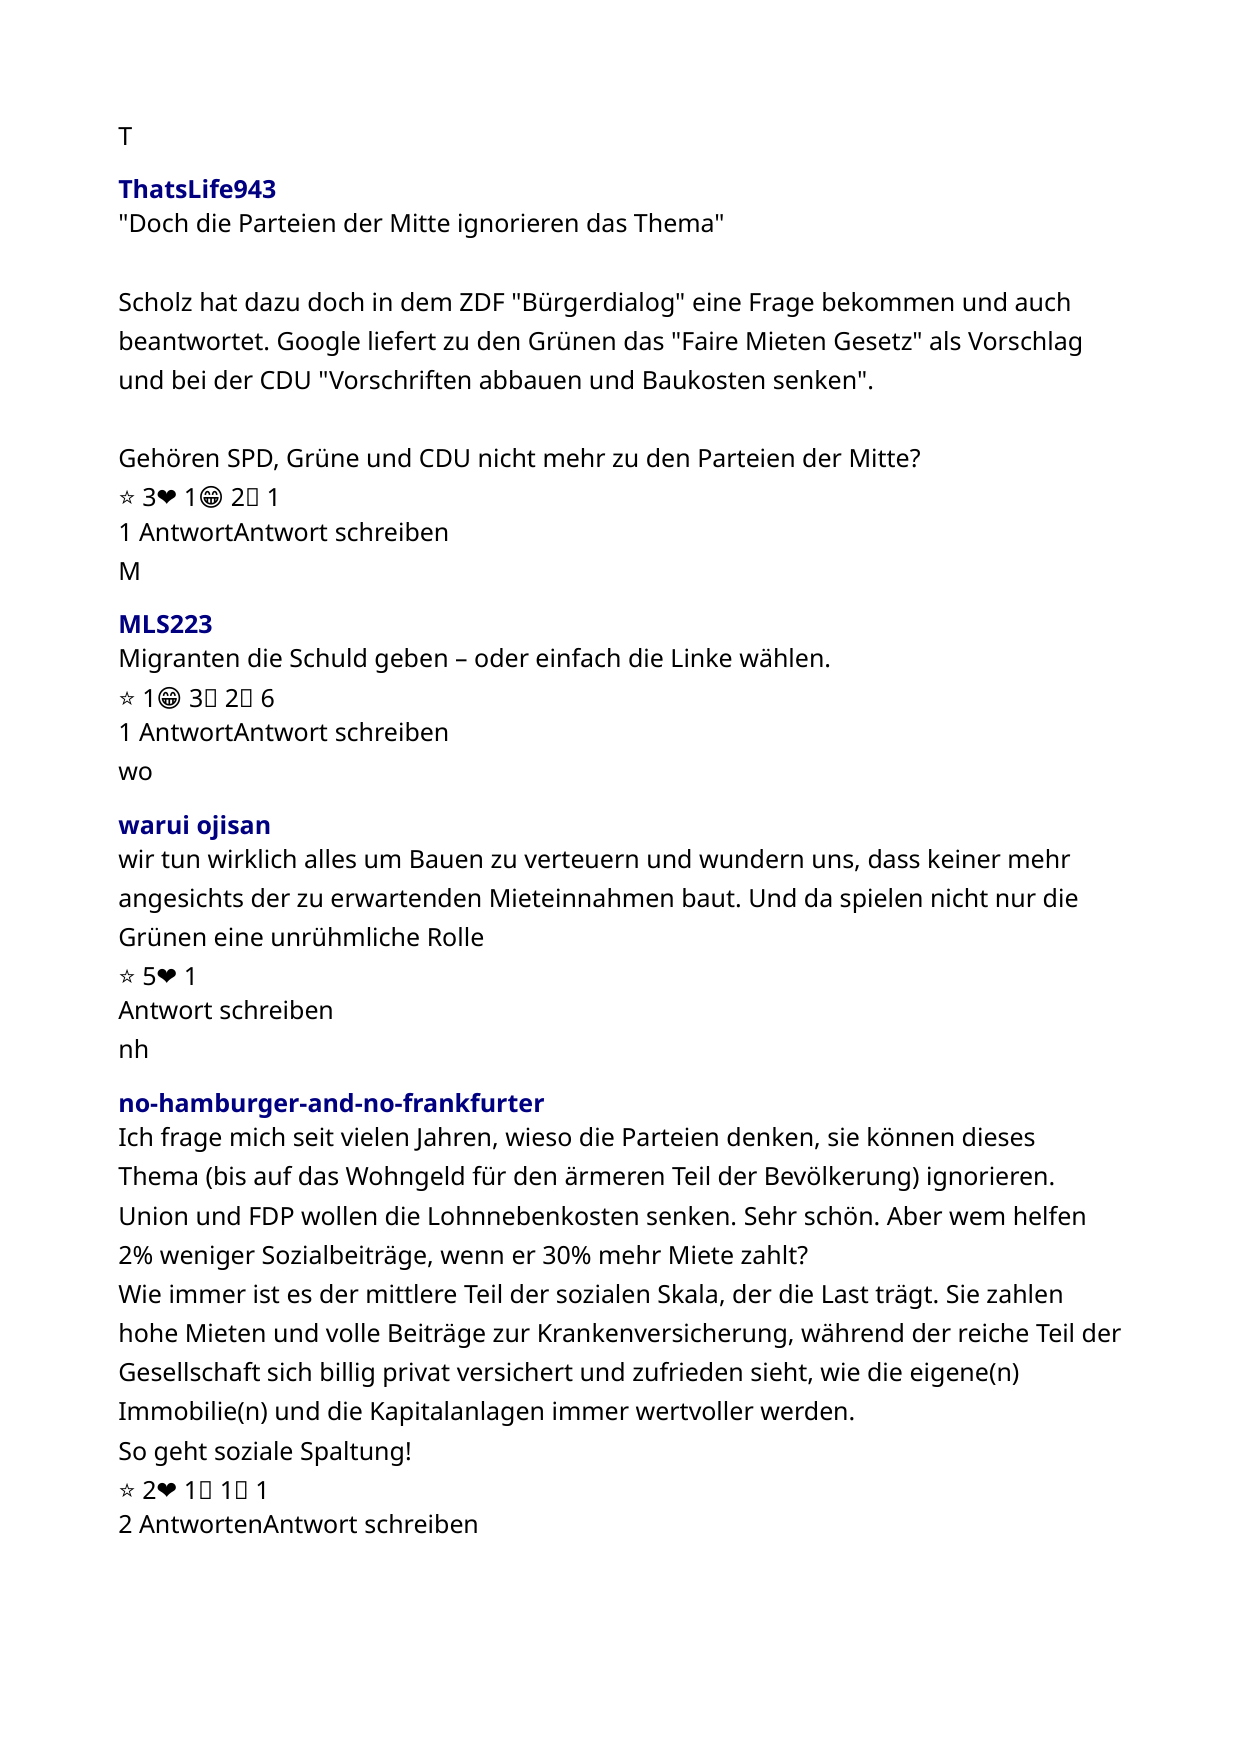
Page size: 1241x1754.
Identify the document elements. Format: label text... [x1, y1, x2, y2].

text ⭐️ 2❤️ 1🙁 1🤨 1 [118, 1472, 1122, 1506]
text Union und FDP wollen die Lohnnebenkosten senken. Sehr schön. Aber wem helfen 2% weniger Sozialbeiträge, wenn er 30% mehr Miete zahlt? [118, 1198, 1122, 1271]
text So geht soziale Spaltung! [118, 1433, 1122, 1467]
text ⭐️ 1😁 3🙁 2🤨 6 [118, 680, 1122, 714]
text Antwort schreiben [118, 993, 1122, 1027]
subtitle warui ojisan [118, 807, 1122, 841]
text 1 AntwortAntwort schreiben [118, 714, 1122, 748]
text T [118, 118, 1122, 152]
text M [118, 553, 1122, 587]
text "Doch die Parteien der Mitte ignorieren das Thema" Scholz hat dazu doch in dem ZDF "Bürgerdialog" eine Frage bekommen und auch beantwortet. Google liefert zu den Grünen das "Faire Mieten Gesetz" als Vorschlag und bei der CDU "Vorschriften abbauen und Baukosten senken". Gehören SPD, Grüne und CDU nicht mehr zu den Parteien der Mitte? [118, 206, 1122, 475]
text nh [118, 1032, 1122, 1066]
text 2 AntwortenAntwort schreiben [118, 1506, 1122, 1541]
text ⭐️ 3❤️ 1😁 2🤨 1 [118, 480, 1122, 514]
text Migranten die Schuld geben – oder einfach die Linke wählen. [118, 641, 1122, 675]
text ⭐️ 5❤️ 1 [118, 959, 1122, 993]
text 1 AntwortAntwort schreiben [118, 514, 1122, 548]
text Ich frage mich seit vielen Jahren, wieso die Parteien denken, sie können dieses Thema (bis auf das Wohngeld für den ärmeren Teil der Bevölkerung) ignorieren. [118, 1120, 1122, 1193]
subtitle no-hamburger-and-no-frankfurter [118, 1086, 1122, 1120]
text wo [118, 753, 1122, 788]
text Wie immer ist es der mittlere Teil der sozialen Skala, der die Last trägt. Sie zahlen hohe Mieten und volle Beiträge zur Krankenversicherung, während der reiche Teil der Gesellschaft sich billig privat versichert und zufrieden sieht, wie die eigene(n) Immobilie(n) und die Kapitalanlagen immer wertvoller werden. [118, 1277, 1122, 1428]
text wir tun wirklich alles um Bauen zu verteuern und wundern uns, dass keiner mehr angesichts der zu erwartenden Mieteinnahmen baut. Und da spielen nicht nur die Grünen eine unrühmliche Rolle [118, 841, 1122, 954]
subtitle ThatsLife943 [118, 172, 1122, 206]
subtitle MLS223 [118, 607, 1122, 641]
